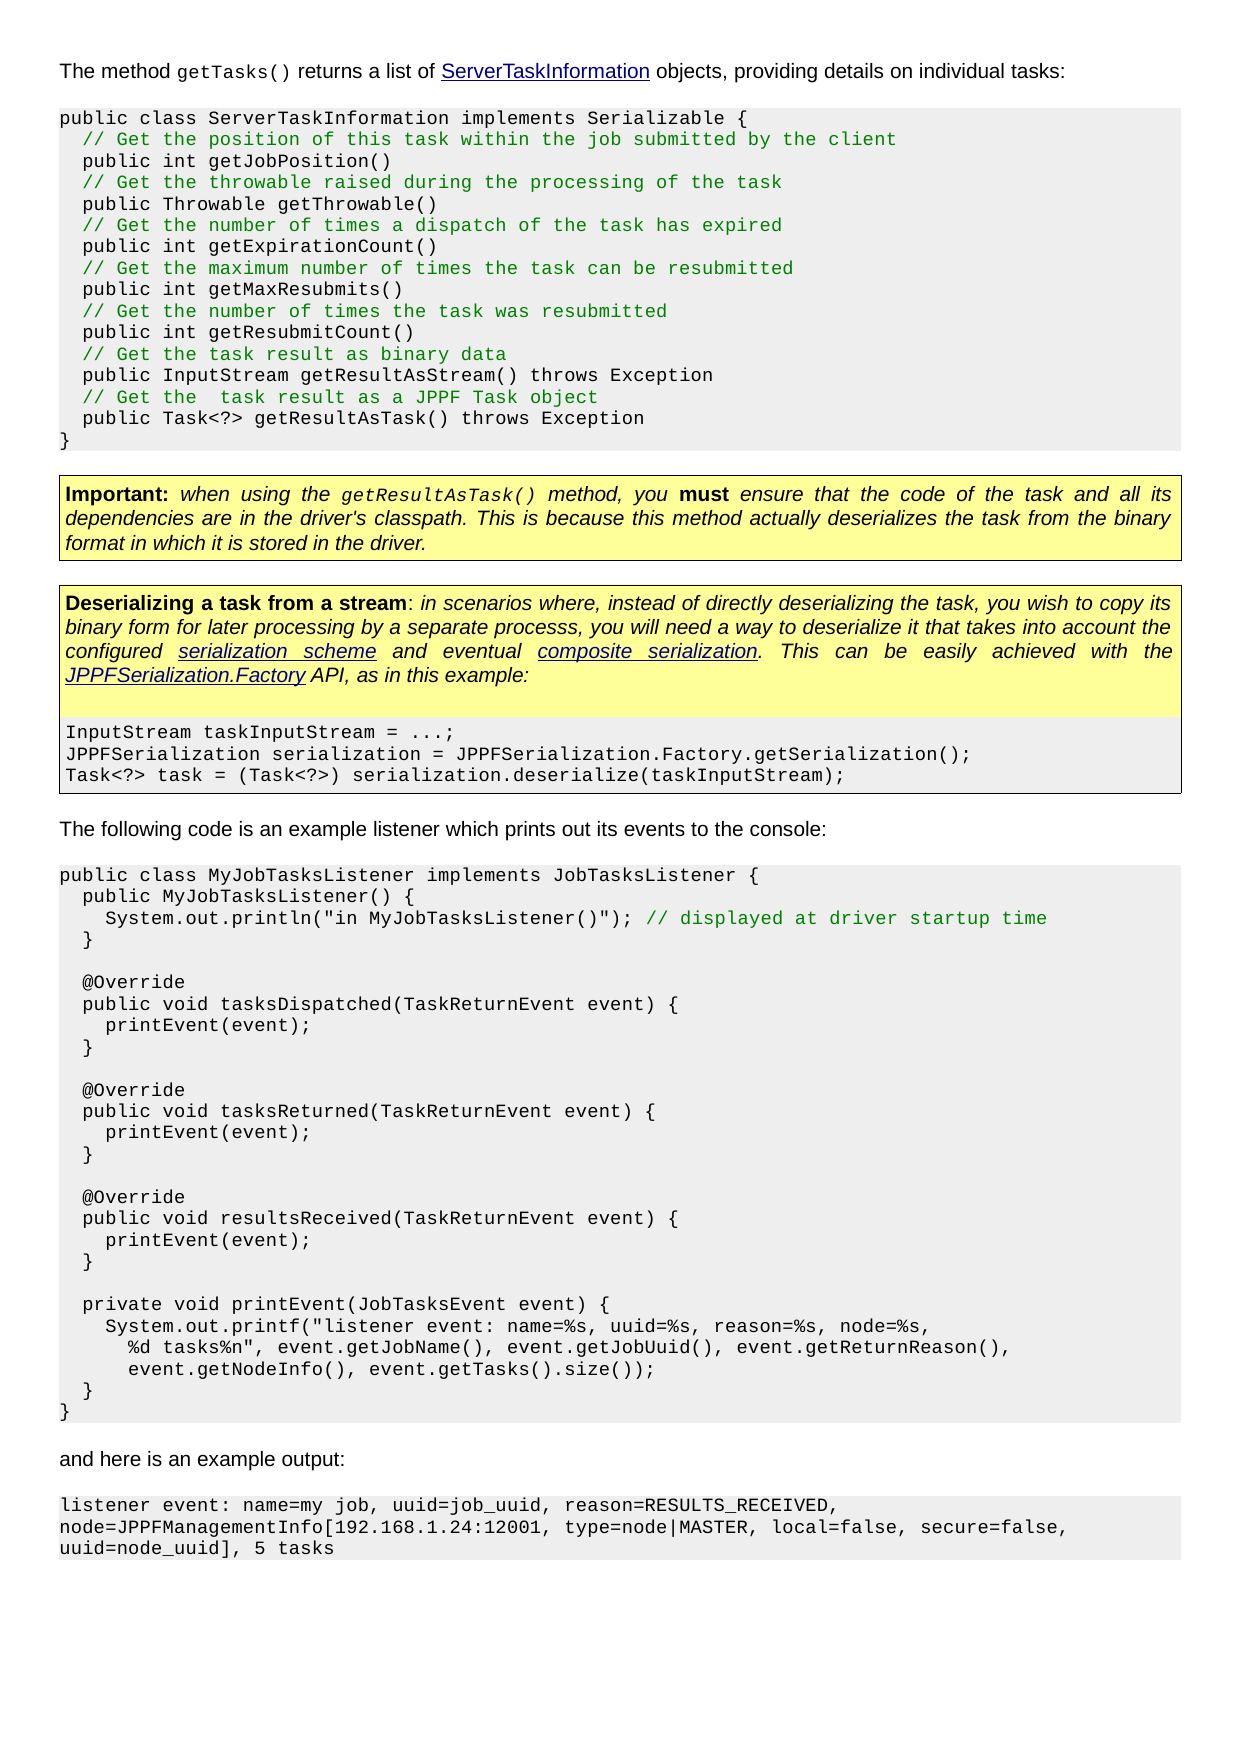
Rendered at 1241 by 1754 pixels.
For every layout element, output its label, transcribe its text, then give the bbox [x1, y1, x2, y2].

text // Get the number of times a dispatch of the task has expired [59, 215, 1181, 237]
text } [59, 1037, 1181, 1058]
text JPPFSerialization serialization = JPPFSerialization.Factory.getSerialization(); [60, 744, 1181, 766]
text event.getNodeInfo(), event.getTasks().size()); [59, 1359, 1181, 1380]
text public Throwable getThrowable() [59, 194, 1181, 215]
text // Get the position of this task within the job submitted by the client [59, 129, 1181, 151]
text printEvent(event); [59, 1230, 1181, 1252]
text %d tasks%n", event.getJobName(), event.getJobUuid(), event.getReturnReason(), [59, 1337, 1181, 1359]
text } [59, 1252, 1181, 1273]
text private void printEvent(JobTasksEvent event) { [59, 1294, 1181, 1316]
text node=JPPFManagementInfo[192.168.1.24:12001, type=node|MASTER, local=false, secure=false, uuid=node_uuid], 5 tasks [59, 1517, 1181, 1560]
text } [59, 1402, 1181, 1423]
text } [59, 930, 1181, 951]
text public class MyJobTasksListener implements JobTasksListener { [59, 865, 1181, 887]
text // Get the task result as a JPPF Task object [59, 387, 1181, 408]
text // Get the number of times the task was resubmitted [59, 301, 1181, 323]
text @Override [59, 1080, 1181, 1101]
text public int getMaxResubmits() [59, 280, 1181, 301]
text public int getExpirationCount() [59, 237, 1181, 258]
text printEvent(event); [59, 1016, 1181, 1037]
text Important: when using the getResultAsTask() method, you must ensure that the code of the task and all its dependencies are in the driver's classpath. This is because this method actually deserializes the task from the binary format in which it is stored in the driver. [60, 476, 1181, 560]
text System.out.println("in MyJobTasksListener()"); // displayed at driver startup time [59, 908, 1181, 930]
text public int getJobPosition() [59, 151, 1181, 172]
text The method getTasks() returns a list of ServerTaskInformation objects, providing details on individual tasks: [59, 59, 1181, 84]
text // Get the throwable raised during the processing of the task [59, 172, 1181, 194]
text // Get the task result as binary data [59, 344, 1181, 366]
text public InputStream getResultAsStream() throws Exception [59, 366, 1181, 387]
text public class ServerTaskInformation implements Serializable { [59, 108, 1181, 129]
text InputStream taskInputStream = ...; [60, 717, 1181, 744]
text } [59, 1380, 1181, 1402]
text public Task<?> getResultAsTask() throws Exception [59, 408, 1181, 430]
text public MyJobTasksListener() { [59, 887, 1181, 908]
text @Override [59, 973, 1181, 994]
text System.out.printf("listener event: name=%s, uuid=%s, reason=%s, node=%s, [59, 1316, 1181, 1337]
text public int getResubmitCount() [59, 323, 1181, 344]
text } [59, 1144, 1181, 1166]
text listener event: name=my job, uuid=job_uuid, reason=RESULTS_RECEIVED, [59, 1496, 1181, 1517]
text @Override [59, 1187, 1181, 1209]
text The following code is an example listener which prints out its events to the console: [59, 817, 1181, 841]
text public void tasksReturned(TaskReturnEvent event) { [59, 1101, 1181, 1123]
text // Get the maximum number of times the task can be resubmitted [59, 258, 1181, 280]
text public void resultsReceived(TaskReturnEvent event) { [59, 1209, 1181, 1230]
text } [59, 430, 1181, 451]
text Task<?> task = (Task<?>) serialization.deserialize(taskInputStream); [60, 766, 1181, 793]
text Deserializing a task from a stream: in scenarios where, instead of directly deserializing the task, you wish to copy its binary form for later processing by a separate processs, you will need a way to deserialize it that takes into account the configured serialization scheme and eventual composite serialization. This can be easily achieved with the JPPFSerialization.Factory API, as in this example: [60, 586, 1181, 681]
text printEvent(event); [59, 1123, 1181, 1144]
text and here is an example output: [59, 1447, 1181, 1471]
text public void tasksDispatched(TaskReturnEvent event) { [59, 994, 1181, 1016]
